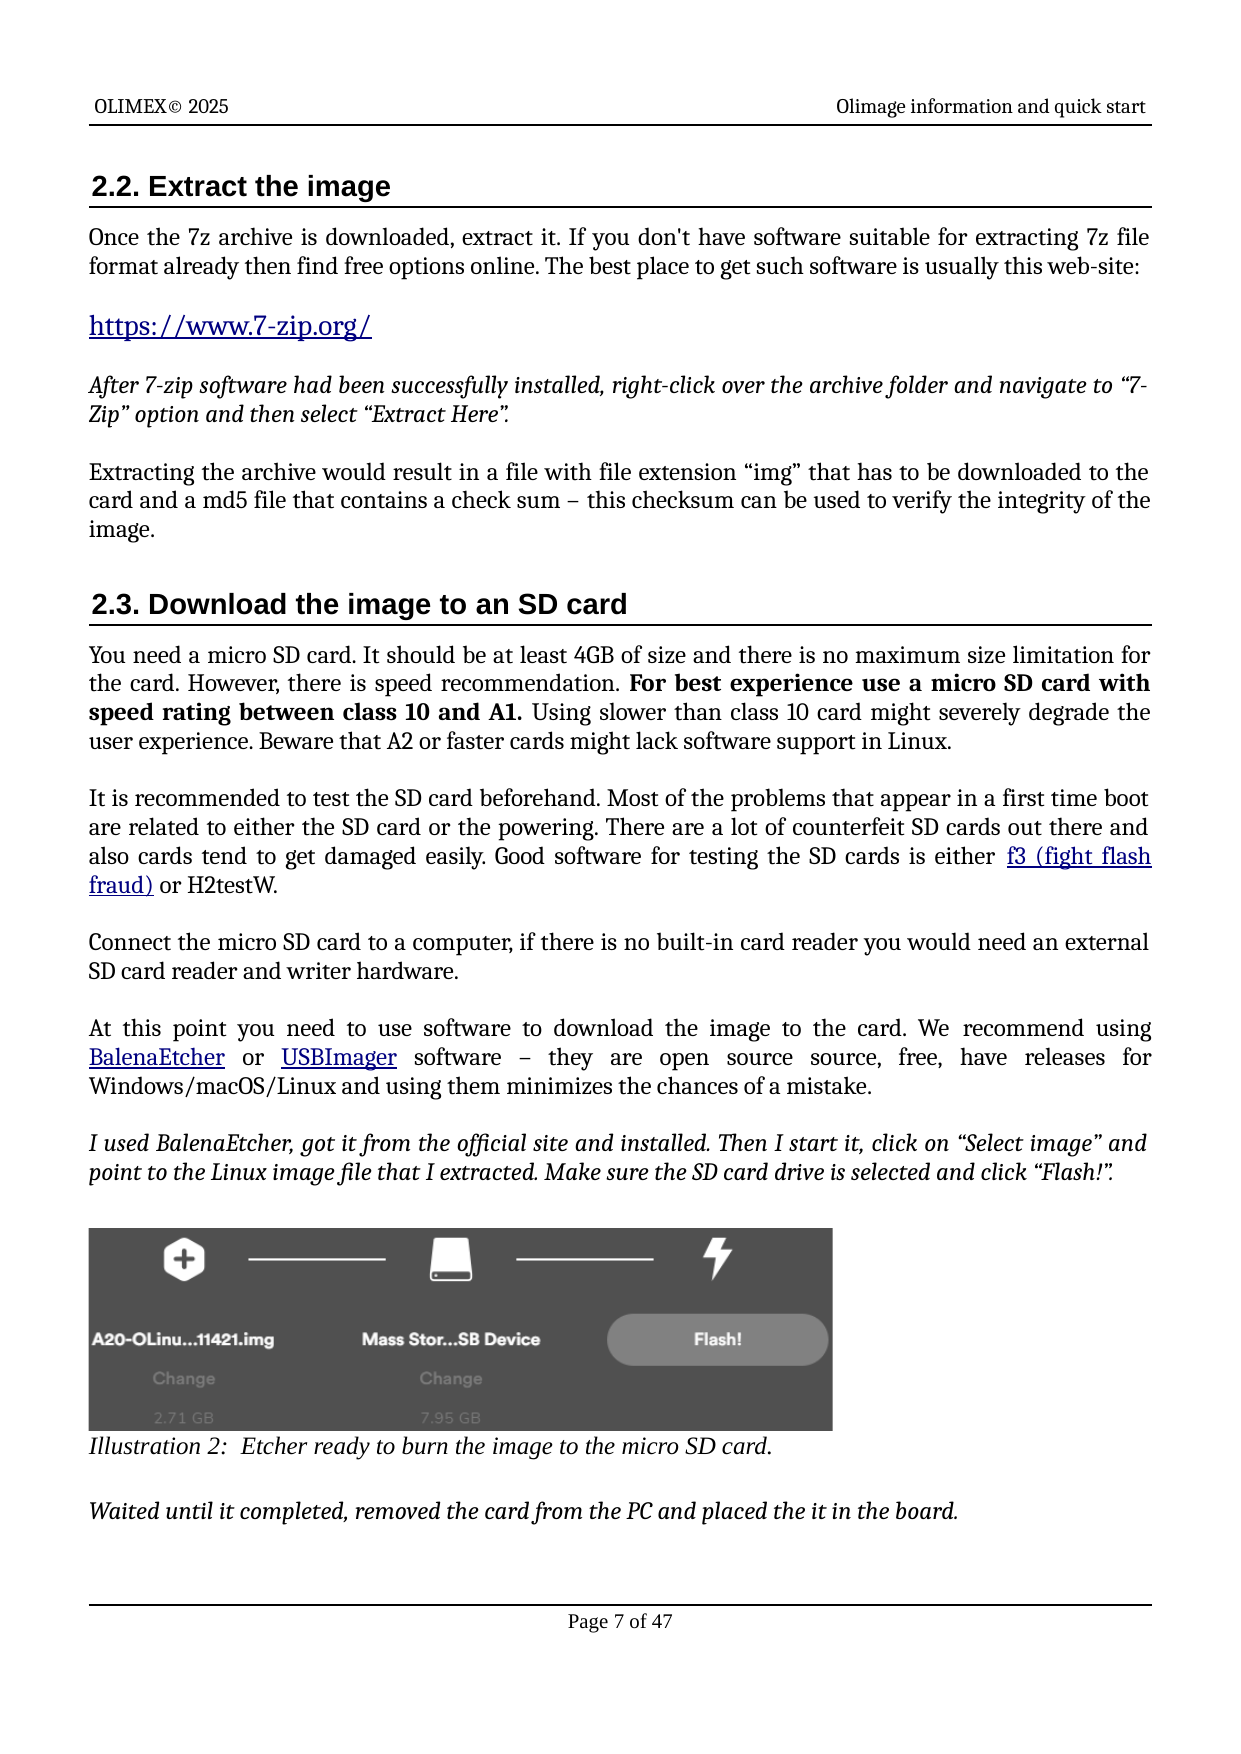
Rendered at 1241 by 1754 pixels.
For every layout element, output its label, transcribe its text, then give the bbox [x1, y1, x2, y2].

text Extracting the archive would result in a file with file extension “img” that has to be downloaded to the card and a md5 file that contains a check sum – this checksum can be used to verify the integrity of the image. [88, 458, 1152, 544]
text I used BalenaEtcher, got it from the official site and installed. Then I start it, click on “Select image” and point to the Linux image file that I extracted. Make sure the SD card drive is selected and click “Flash!”. [88, 1129, 1152, 1187]
subtitle 2.3. Download the image to an SD card [88, 584, 1152, 626]
text After 7-zip software had been successfully installed, right-click over the archive folder and navigate to “7-Zip” option and then select “Extract Here”. [88, 371, 1152, 429]
text You need a micro SD card. It should be at least 4GB of size and there is no maximum size limitation for the card. However, there is speed recommendation. For best experience use a micro SD card with speed rating between class 10 and A1. Using slower than class 10 card might severely degrade the user experience. Beware that A2 or faster cards might lack software support in Linux. [88, 641, 1152, 756]
text Connect the micro SD card to a computer, if there is no built-in card reader you would need an external SD card reader and writer hardware. [88, 928, 1152, 986]
picture [88, 1228, 833, 1431]
text At this point you need to use software to download the image to the card. We recommend using BalenaEtcher or USBImager software – they are open source source, free, have releases for Windows/macOS/Linux and using them minimizes the chances of a mistake. [88, 1014, 1152, 1101]
text It is recommended to test the SD card beforehand. Most of the problems that appear in a first time boot are related to either the SD card or the powering. There are a lot of counterfeit SD cards out there and also cards tend to get damaged easily. Good software for testing the SD cards is either f3 (fight flash fraud) or H2testW. [88, 784, 1152, 899]
subtitle 2.2. Extract the image [88, 167, 1152, 208]
text Illustration 2: Etcher ready to burn the image to the micro SD card. [88, 1431, 833, 1460]
text Waited until it completed, removed the card from the PC and placed the it in the board. [88, 1497, 1152, 1525]
text https://www.7-zip.org/ [88, 309, 1152, 343]
text Once the 7z archive is downloaded, extract it. If you don't have software suitable for extracting 7z file format already then find free options online. The best place to get such software is usually this web-site: [88, 223, 1152, 280]
